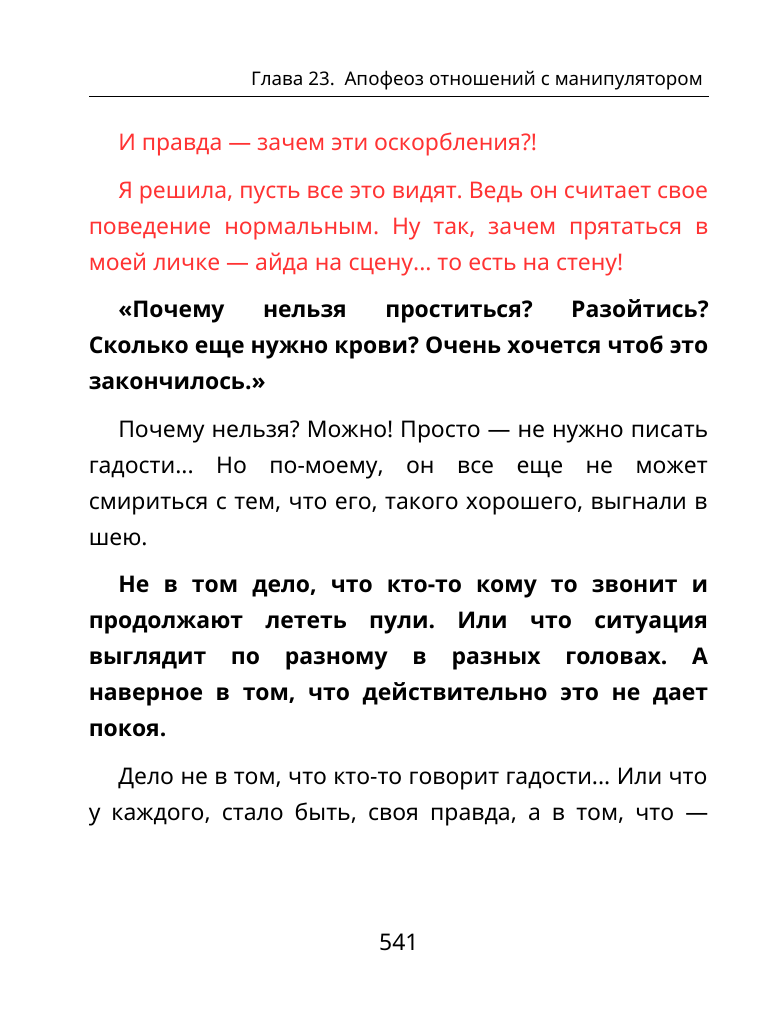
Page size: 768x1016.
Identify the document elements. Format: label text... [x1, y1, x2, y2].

text Не в том дело, что кто-то кому то звонит и продолжают лететь пули. Или что ситуация выглядит по разному в разных головах. А наверное в том, что действительно это не дает покоя. [88, 568, 709, 743]
text Дело не в том, что кто-то говорит гадости... Или что у каждого, стало быть, своя правда, а в том, что — [88, 760, 709, 827]
text «Почему нельзя проститься? Разойтись? Сколько еще нужно крови? Очень хочется чтоб это закончилось.» [88, 293, 709, 396]
text И правда — зачем эти оскорбления?! [88, 126, 709, 157]
text Я решила, пусть все это видят. Ведь он считает свое поведение нормальным. Ну так, зачем прятаться в моей личке — айда на сцену... то есть на стену! [88, 174, 709, 277]
text Почему нельзя? Можно! Просто — не нужно писать гадости... Но по-моему, он все еще не может смириться с тем, что его, такого хорошего, выгнали в шею. [88, 413, 709, 552]
